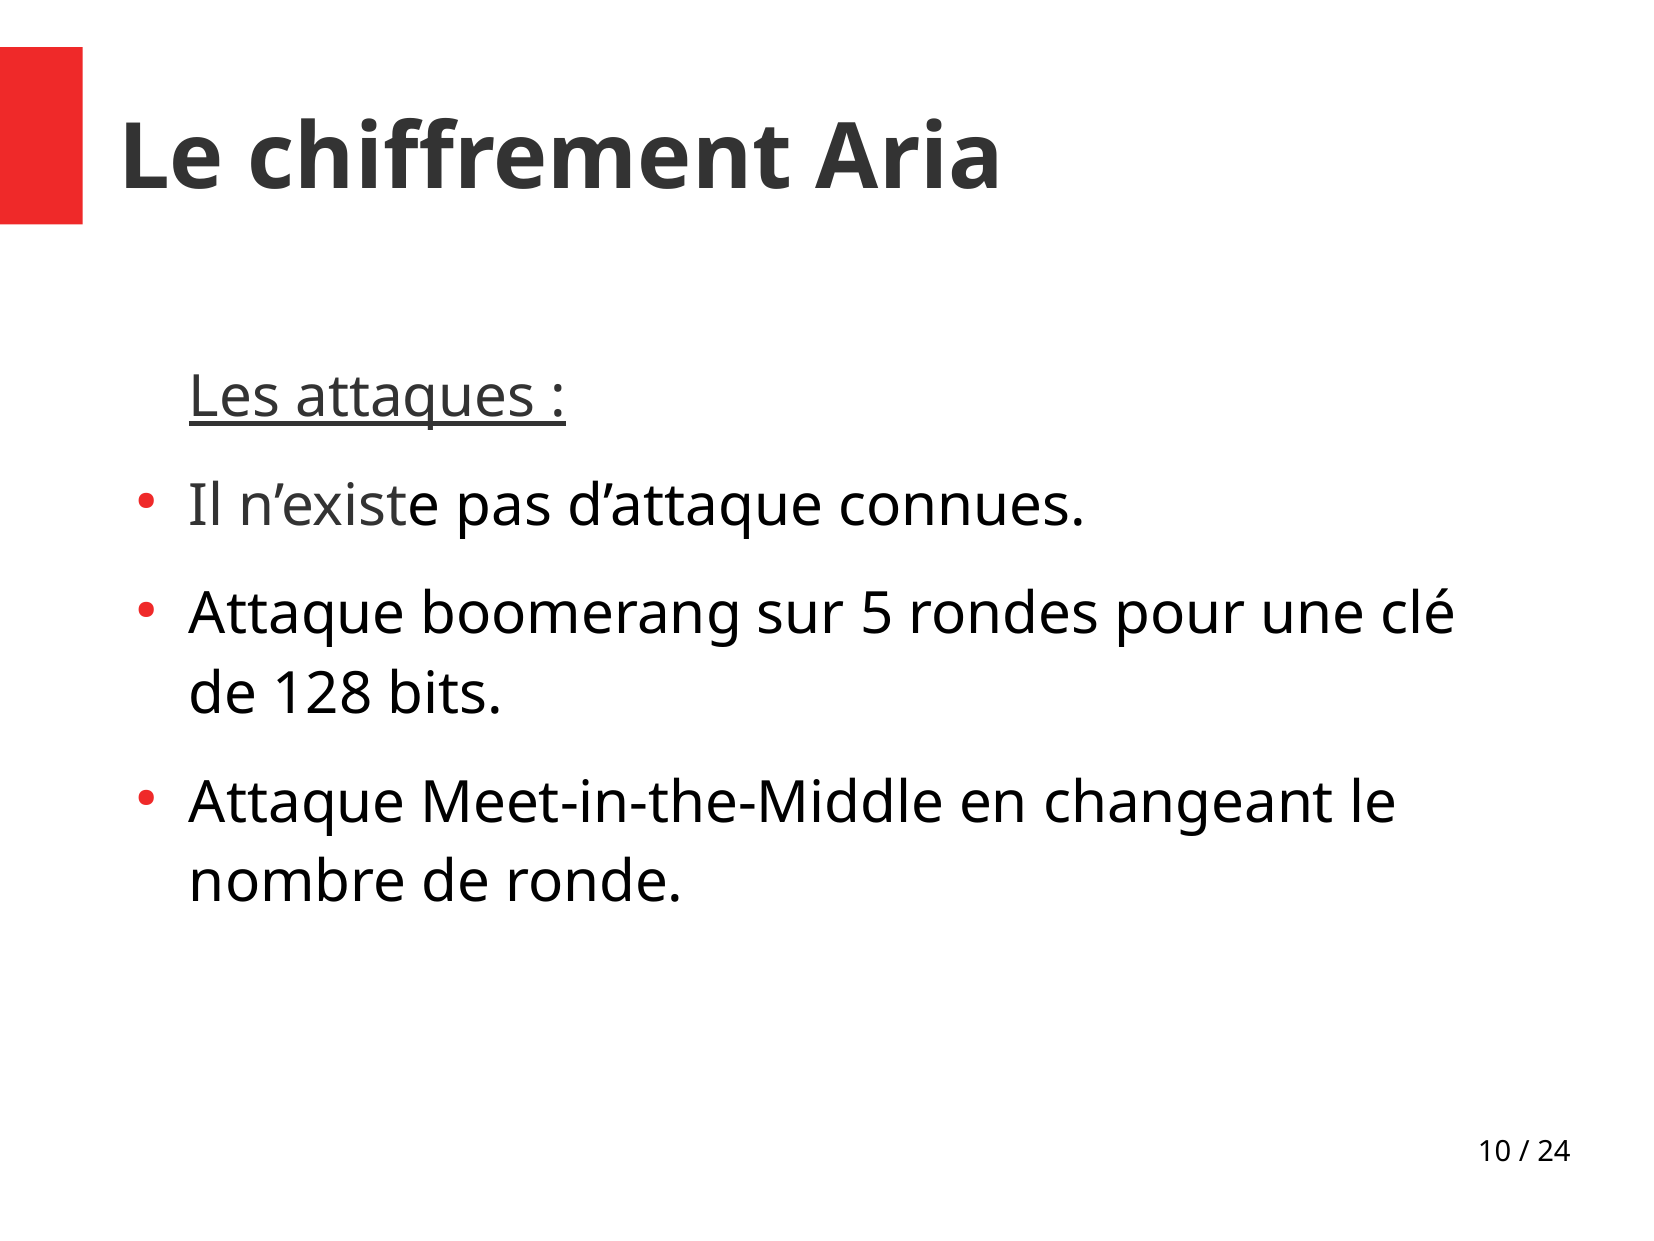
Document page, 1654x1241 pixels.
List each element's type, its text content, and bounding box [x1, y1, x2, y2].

title Le chiffrement Aria [118, 45, 1571, 260]
list Les attaques : Il n’existe pas d’attaque connues. Attaque boomerang sur 5 rondes pour une clé de 128 bits. Attaque Meet-in-the-Middle en changeant le nombre de ronde. [118, 354, 1536, 1074]
